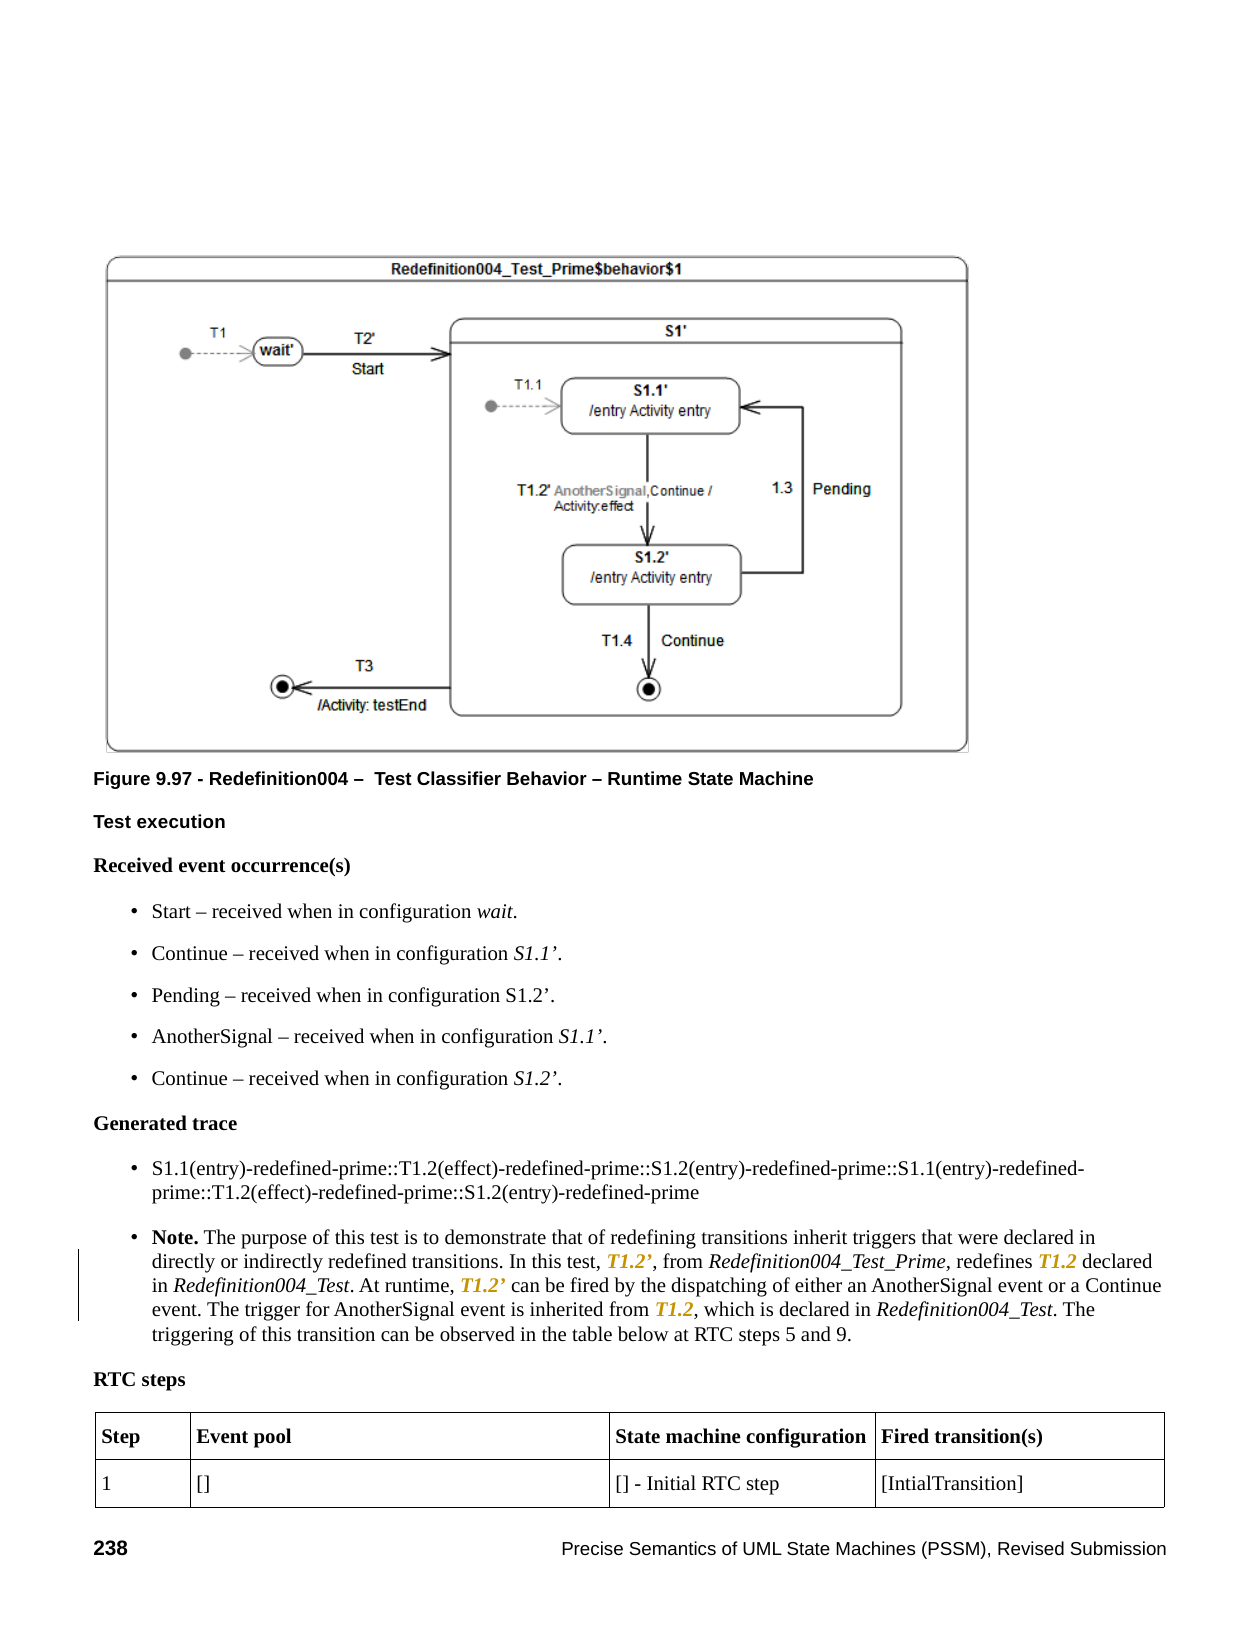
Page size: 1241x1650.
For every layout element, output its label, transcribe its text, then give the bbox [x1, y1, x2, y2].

list Note. The purpose of this test is to demonstrate that of redefining transitions inherit triggers that were declared in directly or indirectly redefined transitions. In this test, T1.2’, from Redefinition004_Test_Prime, redefines T1.2 declared in Redefinition004_Test. At runtime, T1.2’ can be fired by the dispatching of either an AnotherSignal event or a Continue event. The trigger for AnotherSignal event is inherited from T1.2, which is declared in Redefinition004_Test. The triggering of this transition can be observed in the table below at RTC steps 5 and 9. [131, 1225, 1164, 1346]
list Start – received when in configuration wait. [131, 898, 1164, 923]
list Pending – received when in configuration S1.2’. [131, 982, 1164, 1007]
picture [93, 243, 981, 765]
subtitle Test execution [93, 766, 1164, 832]
text Received event occurrence(s) [93, 853, 1164, 877]
text Figure 9.97 - Redefinition004 – Test Classifier Behavior – Runtime State Machine [93, 765, 981, 790]
table_cell [] - Initial RTC step [610, 1460, 875, 1507]
list S1.1(entry)-redefined-prime::T1.2(effect)-redefined-prime::S1.2(entry)-redefined-prime::S1.1(entry)-redefined-prime::T1.2(effect)-redefined-prime::S1.2(entry)-redefined-prime [131, 1156, 1164, 1204]
table_cell [] [191, 1460, 609, 1507]
table_header Fired transition(s) [876, 1413, 1164, 1459]
text Generated trace [93, 1111, 1164, 1135]
list Continue – received when in configuration S1.1’. [131, 940, 1164, 965]
table_header Step [96, 1413, 190, 1459]
table_cell [IntialTransition] [876, 1460, 1164, 1507]
list Continue – received when in configuration S1.2’. [131, 1065, 1164, 1090]
text RTC steps [93, 1367, 1164, 1391]
table_header Event pool [191, 1413, 609, 1459]
table_cell 1 [96, 1460, 190, 1507]
list AnotherSignal – received when in configuration S1.1’. [131, 1023, 1164, 1048]
table_header State machine configuration [610, 1413, 875, 1459]
